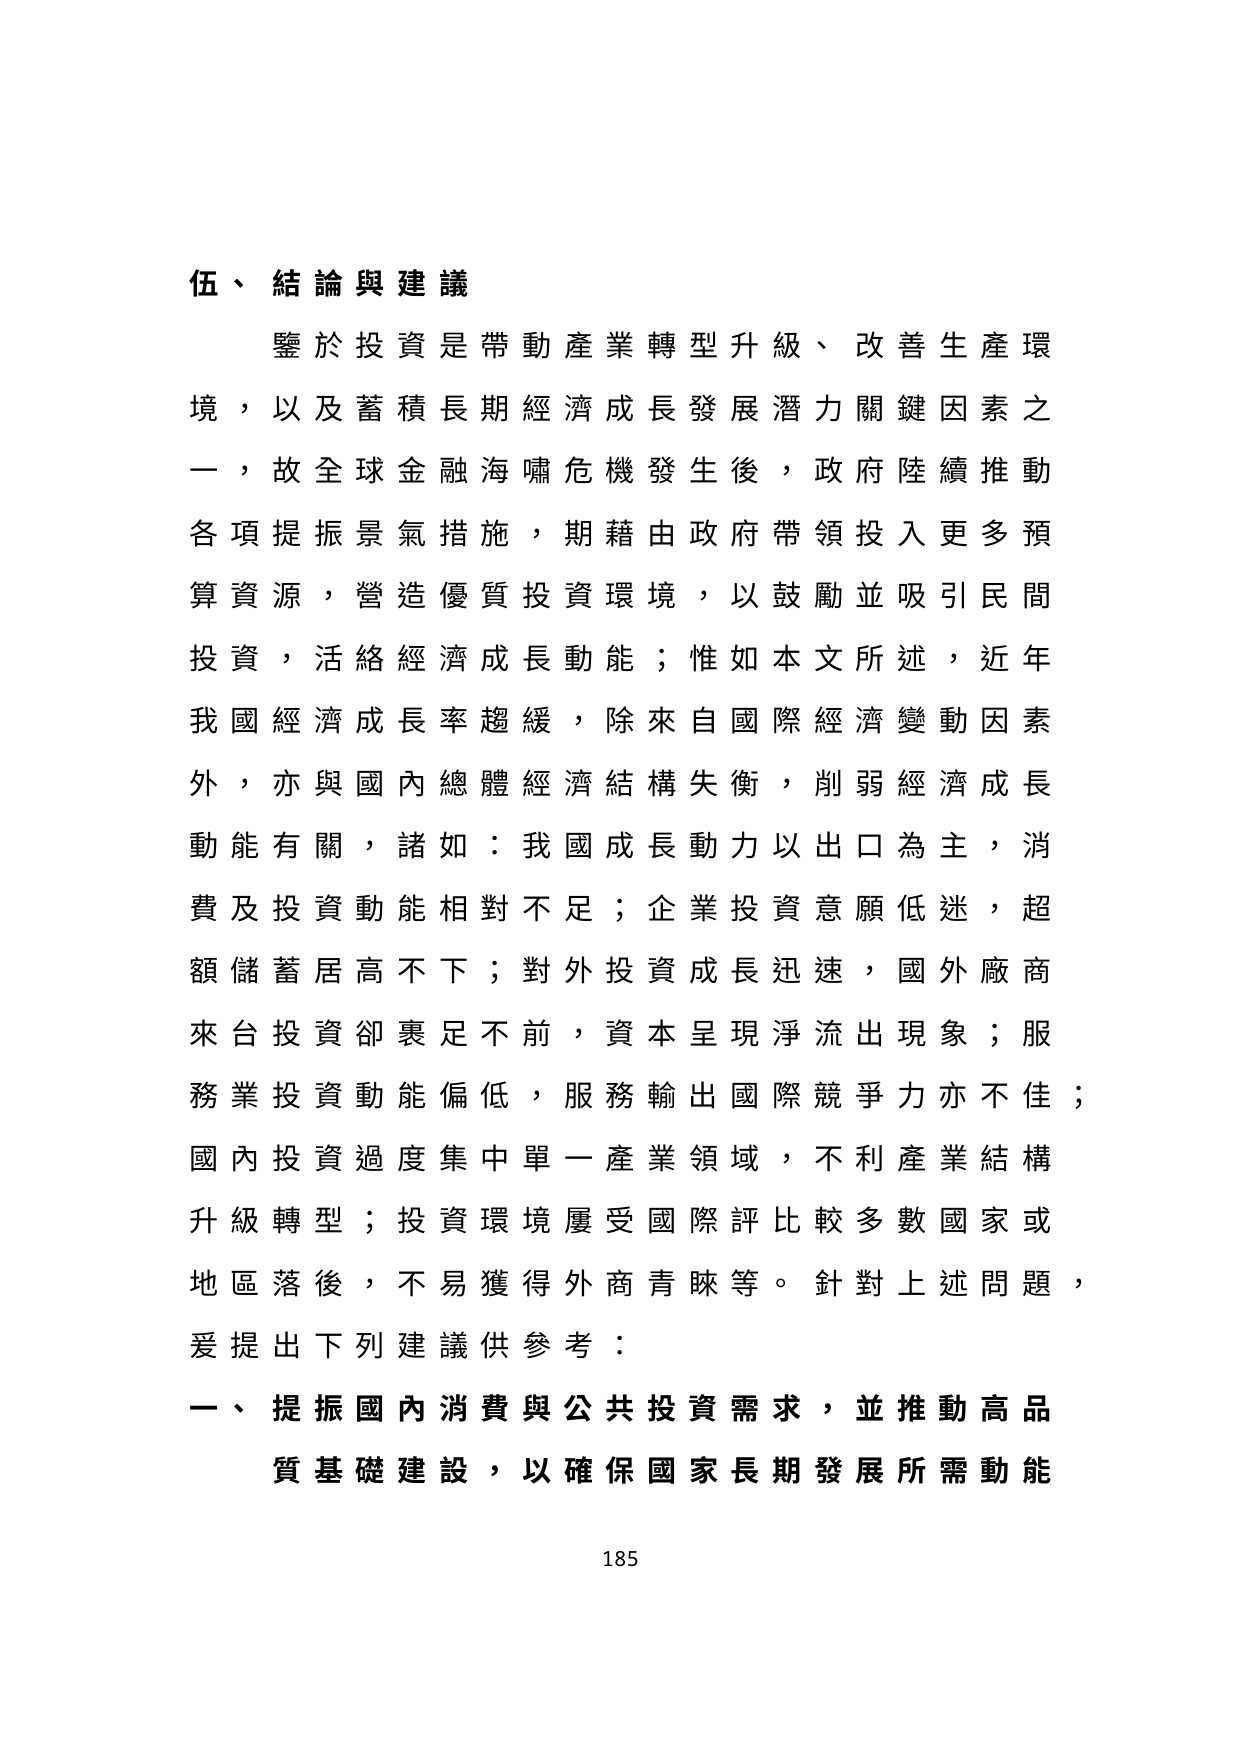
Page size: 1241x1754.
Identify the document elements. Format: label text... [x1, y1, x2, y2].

text 鑒於投資是帶動產業轉型升級、改善生產環境，以及蓄積長期經濟成長發展潛力關鍵因素之一，故全球金融海嘯危機發生後，政府陸續推動各項提振景氣措施，期藉由政府帶領投入更多預算資源，營造優質投資環境，以鼓勵並吸引民間投資，活絡經濟成長動能；惟如本文所述，近年我國經濟成長率趨緩，除來自國際經濟變動因素外，亦與國內總體經濟結構失衡，削弱經濟成長動能有關，諸如：我國成長動力以出口為主，消費及投資動能相對不足；企業投資意願低迷，超額儲蓄居高不下；對外投資成長迅速，國外廠商來台投資卻裹足不前，資本呈現淨流出現象；服務業投資動能偏低，服務輸出國際競爭力亦不佳；國內投資過度集中單一產業領域，不利產業結構升級轉型；投資環境屢受國際評比較多數國家或地區落後，不易獲得外商青睞等。針對上述問題，爰提出下列建議供參考： [183, 302, 1058, 1365]
text 一、提振國內消費與公共投資需求，並推動高品質基礎建設，以確保國家長期發展所需動能 [183, 1365, 1058, 1490]
text 伍、結論與建議 [183, 240, 1058, 302]
